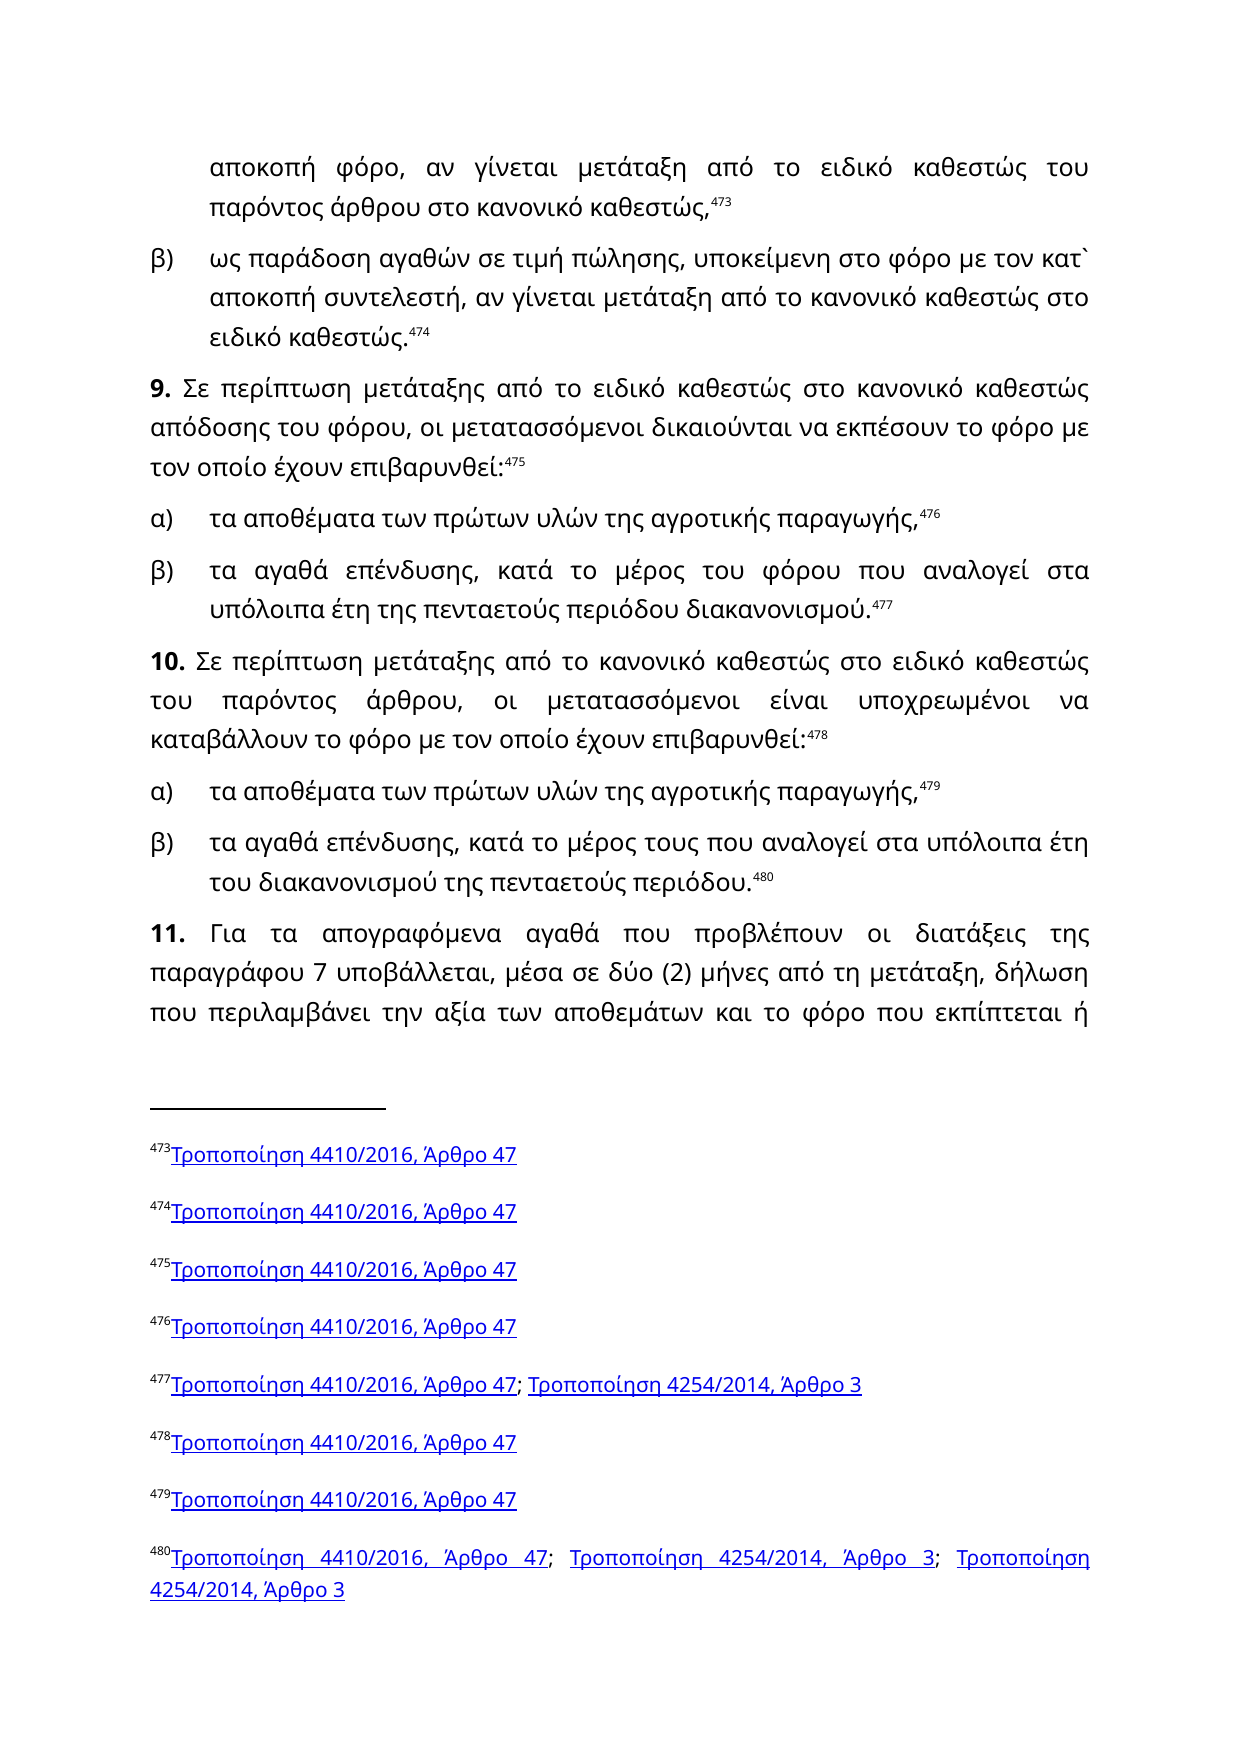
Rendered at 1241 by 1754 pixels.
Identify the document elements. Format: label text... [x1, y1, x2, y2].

list α) τα αποθέματα των πρώτων υλών της αγροτικής παραγωγής, [150, 501, 1090, 535]
text 10. Σε περίπτωση μετάταξης από το κανονικό καθεστώς στο ειδικό καθεστώς του παρόντος άρθρου, οι μετατασσόμενοι είναι υποχρεωμένοι να καταβάλλουν το φόρο με τον οποίο έχουν επιβαρυνθεί: [150, 643, 1090, 756]
text 9. Σε περίπτωση μετάταξης από το ειδικό καθεστώς στο κανονικό καθεστώς απόδοσης του φόρου, οι μετατασσόμενοι δικαιούνται να εκπέσουν το φόρο με τον οποίο έχουν επιβαρυνθεί: [150, 371, 1090, 483]
list α) τα αποθέματα των πρώτων υλών της αγροτικής παραγωγής, [150, 773, 1090, 807]
list β) τα αγαθά επένδυσης, κατά το μέρος τους που αναλογεί στα υπόλοιπα έτη του διακανονισμού της πενταετούς περιόδου. [150, 825, 1090, 898]
text 11. Για τα απογραφόμενα αγαθά που προβλέπουν οι διατάξεις της παραγράφου 7 υποβάλλεται, μέσα σε δύο (2) μήνες από τη μετάταξη, δήλωση που περιλαμβάνει την αξία των αποθεμάτων και το φόρο που εκπίπτεται ή [150, 916, 1090, 1028]
text Τροποποίηση 4410/2016, Άρθρο 47 [150, 1197, 1090, 1226]
list β) ως παράδοση αγαθών σε τιμή πώλησης, υποκείμενη στο φόρο με τον κατ` αποκοπή συντελεστή, αν γίνεται μετάταξη από το κανονικό καθεστώς στο ειδικό καθεστώς. [150, 241, 1090, 353]
text Τροποποίηση 4410/2016, Άρθρο 47 [150, 1312, 1090, 1341]
list β) τα αγαθά επένδυσης, κατά το μέρος του φόρου που αναλογεί στα υπόλοιπα έτη της πενταετούς περιόδου διακανονισμού. [150, 552, 1090, 626]
text Τροποποίηση 4410/2016, Άρθρο 47 [150, 1485, 1090, 1514]
text Τροποποίηση 4410/2016, Άρθρο 47 [150, 1140, 1090, 1168]
text Τροποποίηση 4410/2016, Άρθρο 47; Τροποποίηση 4254/2014, Άρθρο 3 [150, 1370, 1090, 1398]
list αποκοπή φόρο, αν γίνεται μετάταξη από το ειδικό καθεστώς του παρόντος άρθρου στο κανονικό καθεστώς, [150, 150, 1090, 223]
text Τροποποίηση 4410/2016, Άρθρο 47; Τροποποίηση 4254/2014, Άρθρο 3; Τροποποίηση 4254/2014, Άρθρο 3 [150, 1543, 1090, 1604]
text Τροποποίηση 4410/2016, Άρθρο 47 [150, 1255, 1090, 1283]
text Τροποποίηση 4410/2016, Άρθρο 47 [150, 1428, 1090, 1456]
